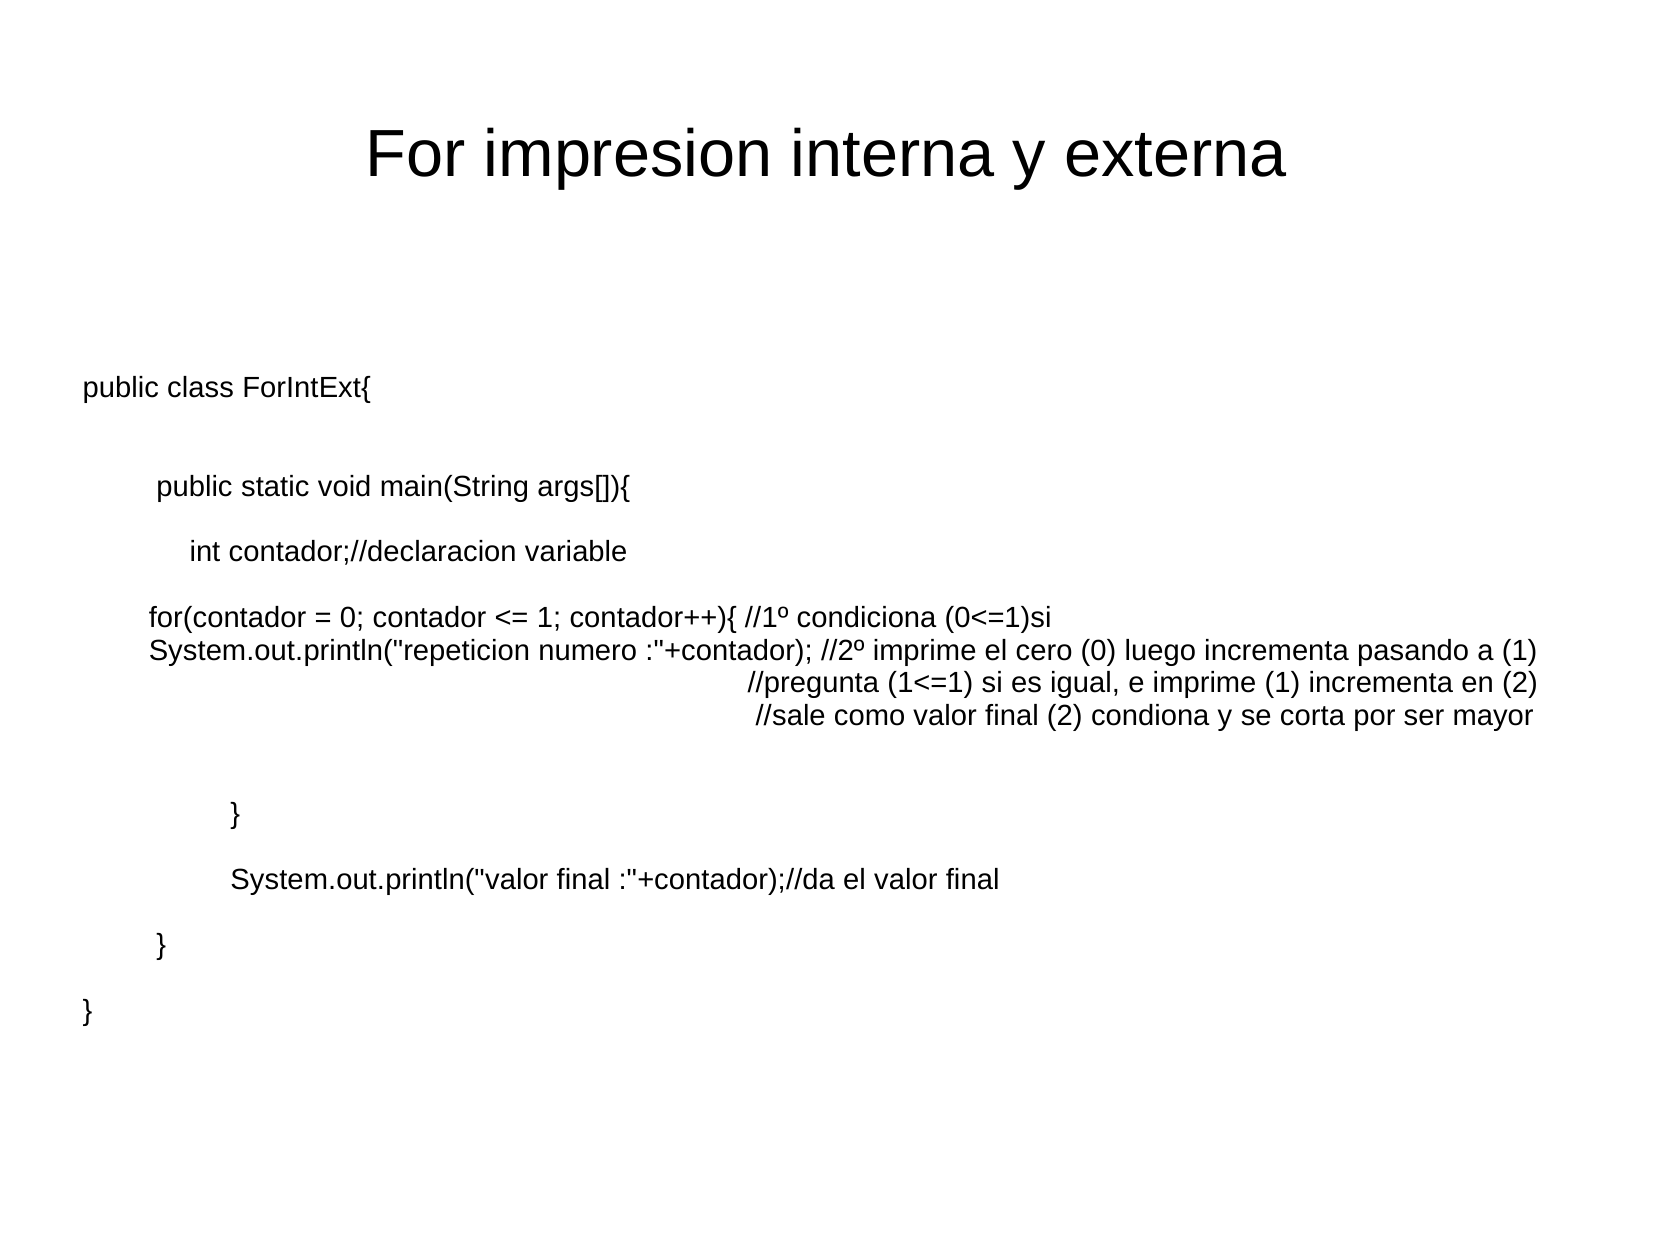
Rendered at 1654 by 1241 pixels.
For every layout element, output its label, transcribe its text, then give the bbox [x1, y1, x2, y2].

subtitle public class ForIntExt{ public static void main(String args[]){ int contador;//declaracion variable for(contador = 0; contador <= 1; contador++){ //1º condiciona (0<=1)si System.out.println("repeticion numero :"+contador); //2º imprime el cero (0) luego incrementa pasando a (1) //pregunta (1<=1) si es igual, e imprime (1) incrementa en (2) //sale como valor final (2) condiona y se corta por ser mayor } System.out.println("valor final :"+contador);//da el valor final } } [82, 289, 1571, 1109]
title For impresion interna y externa [82, 49, 1571, 257]
